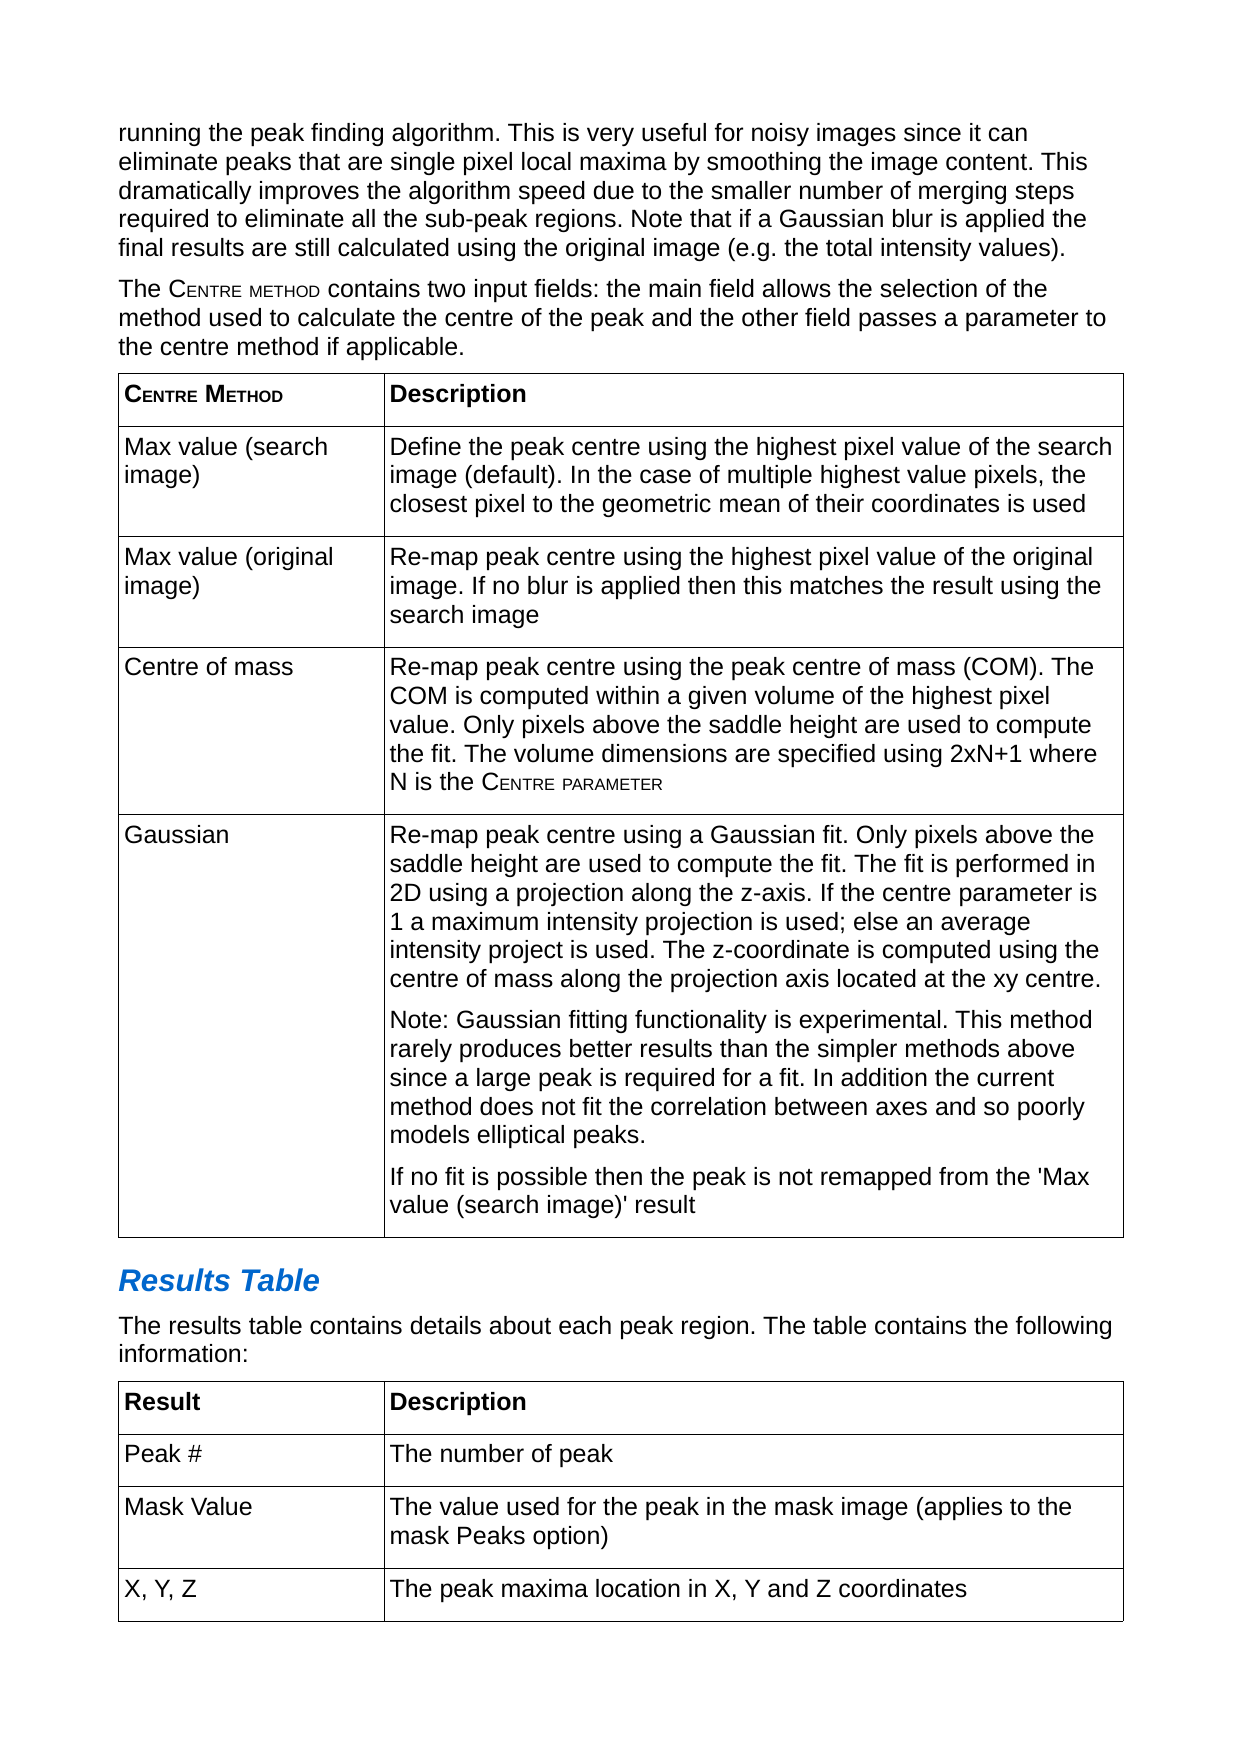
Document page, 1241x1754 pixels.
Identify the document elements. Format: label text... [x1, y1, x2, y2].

table_cell The number of peak [385, 1435, 1123, 1486]
text running the peak finding algorithm. This is very useful for noisy images since it can eliminate peaks that are single pixel local maxima by smoothing the image content. This dramatically improves the algorithm speed due to the smaller number of merging steps required to eliminate all the sub-peak regions. Note that if a Gaussian blur is applied the final results are still calculated using the original image (e.g. the total intensity values). [118, 118, 1122, 262]
table_cell Define the peak centre using the highest pixel value of the search image (default). In the case of multiple highest value pixels, the closest pixel to the geometric mean of their coordinates is used [385, 427, 1123, 536]
table_header Centre Method [119, 374, 384, 426]
table_cell Max value (original image) [119, 537, 384, 647]
table_cell X, Y, Z [119, 1569, 384, 1621]
table_cell Centre of mass [119, 648, 384, 814]
subtitle Results Table [118, 1262, 1122, 1298]
table_cell Peak # [119, 1435, 384, 1486]
table_header Description [385, 374, 1123, 426]
table_cell Re-map peak centre using a Gaussian fit. Only pixels above the saddle height are used to compute the fit. The fit is performed in 2D using a projection along the z-axis. If the centre parameter is 1 a maximum intensity projection is used; else an average intensity project is used. The z-coordinate is computed using the centre of mass along the projection axis located at the xy centre. Note: Gaussian fitting functionality is experimental. This method rarely produces better results than the simpler methods above since a large peak is required for a fit. In addition the current method does not fit the correlation between axes and so poorly models elliptical peaks. If no fit is possible then the peak is not remapped from the 'Max value (search image)' result [385, 815, 1123, 1237]
table_cell Re-map peak centre using the highest pixel value of the original image. If no blur is applied then this matches the result using the search image [385, 537, 1123, 647]
table_header Result [119, 1382, 384, 1433]
table_cell The peak maxima location in X, Y and Z coordinates [385, 1569, 1123, 1621]
table_cell Mask Value [119, 1487, 384, 1568]
table_cell Max value (search image) [119, 427, 384, 536]
text The Centre method contains two input fields: the main field allows the selection of the method used to calculate the centre of the peak and the other field passes a parameter to the centre method if applicable. [118, 274, 1122, 361]
table_header Description [385, 1382, 1123, 1433]
table_cell Gaussian [119, 815, 384, 1237]
text The results table contains details about each peak region. The table contains the following information: [118, 1311, 1122, 1368]
table_cell The value used for the peak in the mask image (applies to the mask Peaks option) [385, 1487, 1123, 1568]
table_cell Re-map peak centre using the peak centre of mass (COM). The COM is computed within a given volume of the highest pixel value. Only pixels above the saddle height are used to compute the fit. The volume dimensions are specified using 2xN+1 where N is the Centre parameter [385, 648, 1123, 814]
